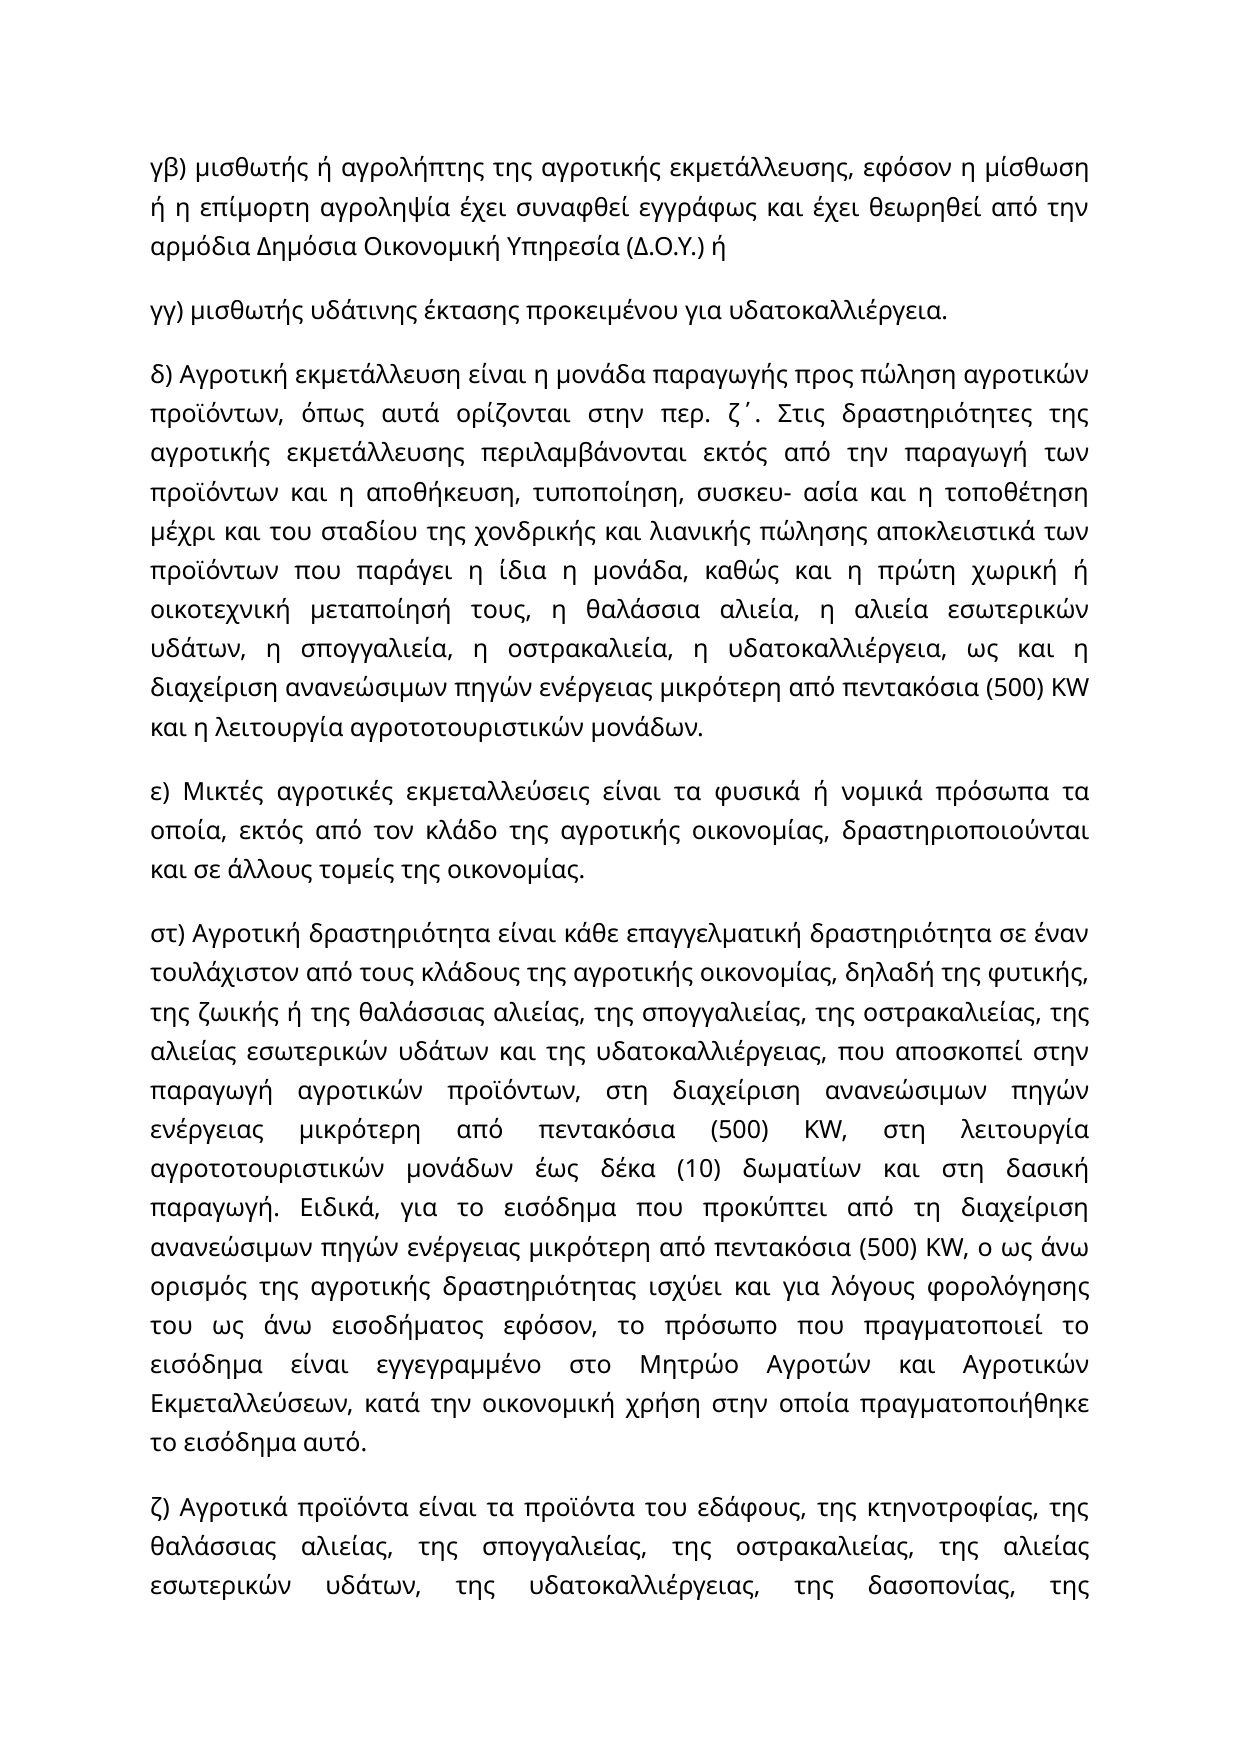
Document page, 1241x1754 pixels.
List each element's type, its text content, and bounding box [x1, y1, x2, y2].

text δ) Αγροτική εκμετάλλευση είναι η μονάδα παραγωγής προς πώληση αγροτικών προϊόντων, όπως αυτά ορίζονται στην περ. ζ΄. Στις δραστηριότητες της αγροτικής εκμετάλλευσης περιλαμβάνονται εκτός από την παραγωγή των προϊόντων και η αποθήκευση, τυποποίηση, συσκευ- ασία και η τοποθέτηση μέχρι και του σταδίου της χονδρικής και λιανικής πώλησης αποκλειστικά των προϊόντων που παράγει η ίδια η μονάδα, καθώς και η πρώτη χωρική ή οικοτεχνική μεταποίησή τους, η θαλάσσια αλιεία, η αλιεία εσωτερικών υδάτων, η σπογγαλιεία, η οστρακαλιεία, η υδατοκαλλιέργεια, ως και η διαχείριση ανανεώσιμων πηγών ενέργειας μικρότερη από πεντακόσια (500) KW και η λειτουργία αγροτοτουριστικών μονάδων. [150, 357, 1090, 743]
text ζ) Αγροτικά προϊόντα είναι τα προϊόντα του εδάφους, της κτηνοτροφίας, της θαλάσσιας αλιείας, της σπογγαλιείας, της οστρακαλιείας, της αλιείας εσωτερικών υδάτων, της υδατοκαλλιέργειας, της δασοπονίας, της [150, 1489, 1090, 1602]
text στ) Αγροτική δραστηριότητα είναι κάθε επαγγελματική δραστηριότητα σε έναν τουλάχιστον από τους κλάδους της αγροτικής οικονομίας, δηλαδή της φυτικής, της ζωικής ή της θαλάσσιας αλιείας, της σπογγαλιείας, της οστρακαλιείας, της αλιείας εσωτερικών υδάτων και της υδατοκαλλιέργειας, που αποσκοπεί στην παραγωγή αγροτικών προϊόντων, στη διαχείριση ανανεώσιμων πηγών ενέργειας μικρότερη από πεντακόσια (500) KW, στη λειτουργία αγροτοτουριστικών μονάδων έως δέκα (10) δωματίων και στη δασική παραγωγή. Ειδικά, για το εισόδημα που προκύπτει από τη διαχείριση ανανεώσιμων πηγών ενέργειας μικρότερη από πεντακόσια (500) KW, ο ως άνω ορισμός της αγροτικής δραστηριότητας ισχύει και για λόγους φορολόγησης του ως άνω εισοδήματος εφόσον, το πρόσωπο που πραγματοποιεί το εισόδημα είναι εγγεγραμμένο στο Μητρώο Αγροτών και Αγροτικών Εκμεταλλεύσεων, κατά την οικονομική χρήση στην οποία πραγματοποιήθηκε το εισόδημα αυτό. [150, 916, 1090, 1459]
text γβ) μισθωτής ή αγρολήπτης της αγροτικής εκμετάλλευσης, εφόσον η μίσθωση ή η επίμορτη αγροληψία έχει συναφθεί εγγράφως και έχει θεωρηθεί από την αρμόδια Δημόσια Οικονομική Υπηρεσία (Δ.Ο.Υ.) ή [150, 150, 1090, 262]
text ε) Μικτές αγροτικές εκμεταλλεύσεις είναι τα φυσικά ή νομικά πρόσωπα τα οποία, εκτός από τον κλάδο της αγροτικής οικονομίας, δραστηριοποιούνται και σε άλλους τομείς της οικονομίας. [150, 773, 1090, 886]
text γγ) μισθωτής υδάτινης έκτασης προκειμένου για υδατοκαλλιέργεια. [150, 292, 1090, 327]
